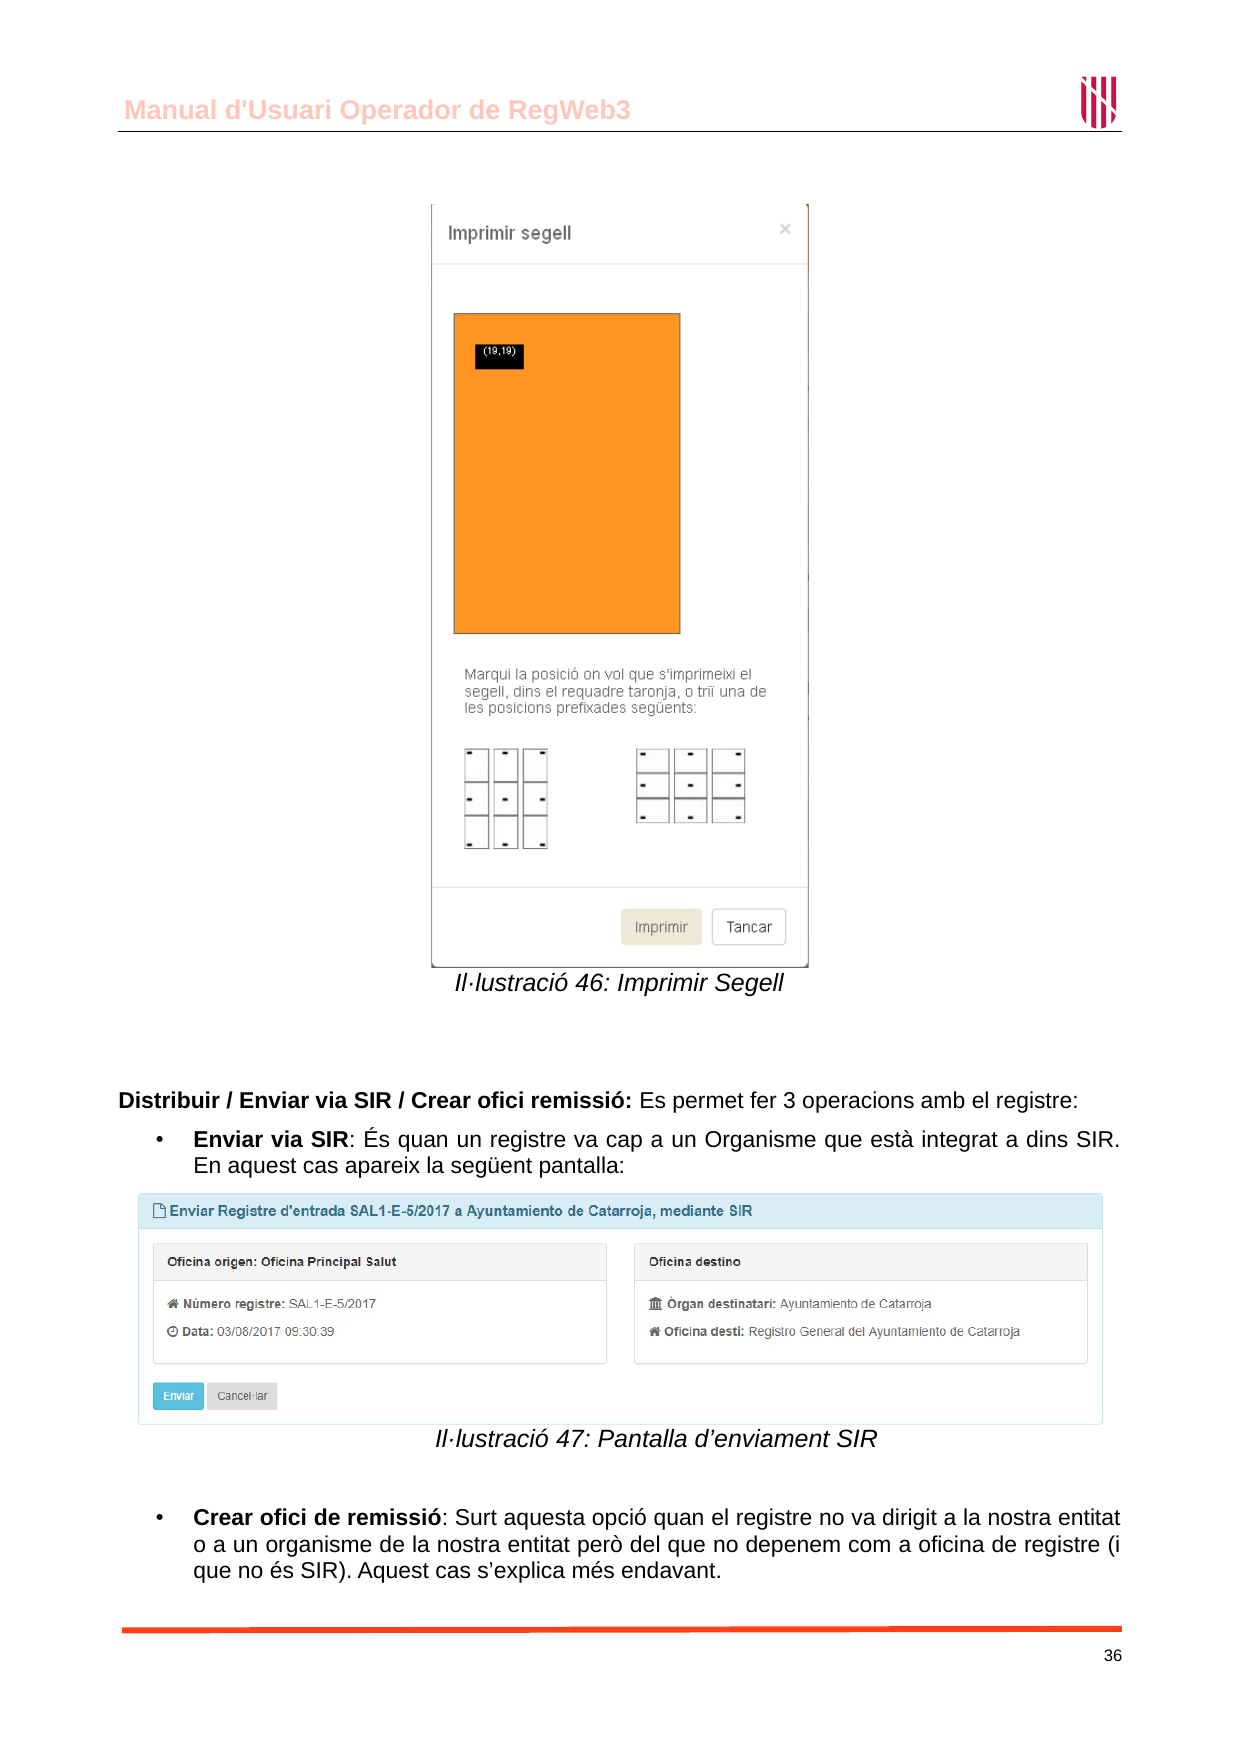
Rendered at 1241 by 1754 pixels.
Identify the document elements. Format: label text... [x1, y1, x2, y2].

picture [431, 204, 809, 968]
text Il·lustració 46: Imprimir Segell [387, 968, 853, 996]
list Enviar via SIR: És quan un registre va cap a un Organisme que està integrat a dins SIR. En aquest cas apareix la següent pantalla: [156, 1126, 1122, 1178]
picture [136, 1190, 1104, 1425]
list Crear ofici de remissió: Surt aquesta opció quan el registre no va dirigit a la nostra entitat o a un organisme de la nostra entitat però del que no depenem com a oficina de registre (i que no és SIR). Aquest cas s’explica més endavant. [156, 1504, 1122, 1583]
list Il·lustració 47: Pantalla d’enviament SIR [156, 1425, 1122, 1453]
picture [1078, 74, 1119, 130]
text Distribuir / Enviar via SIR / Crear ofici remissió: Es permet fer 3 operacions amb el registre: [118, 1087, 1122, 1113]
